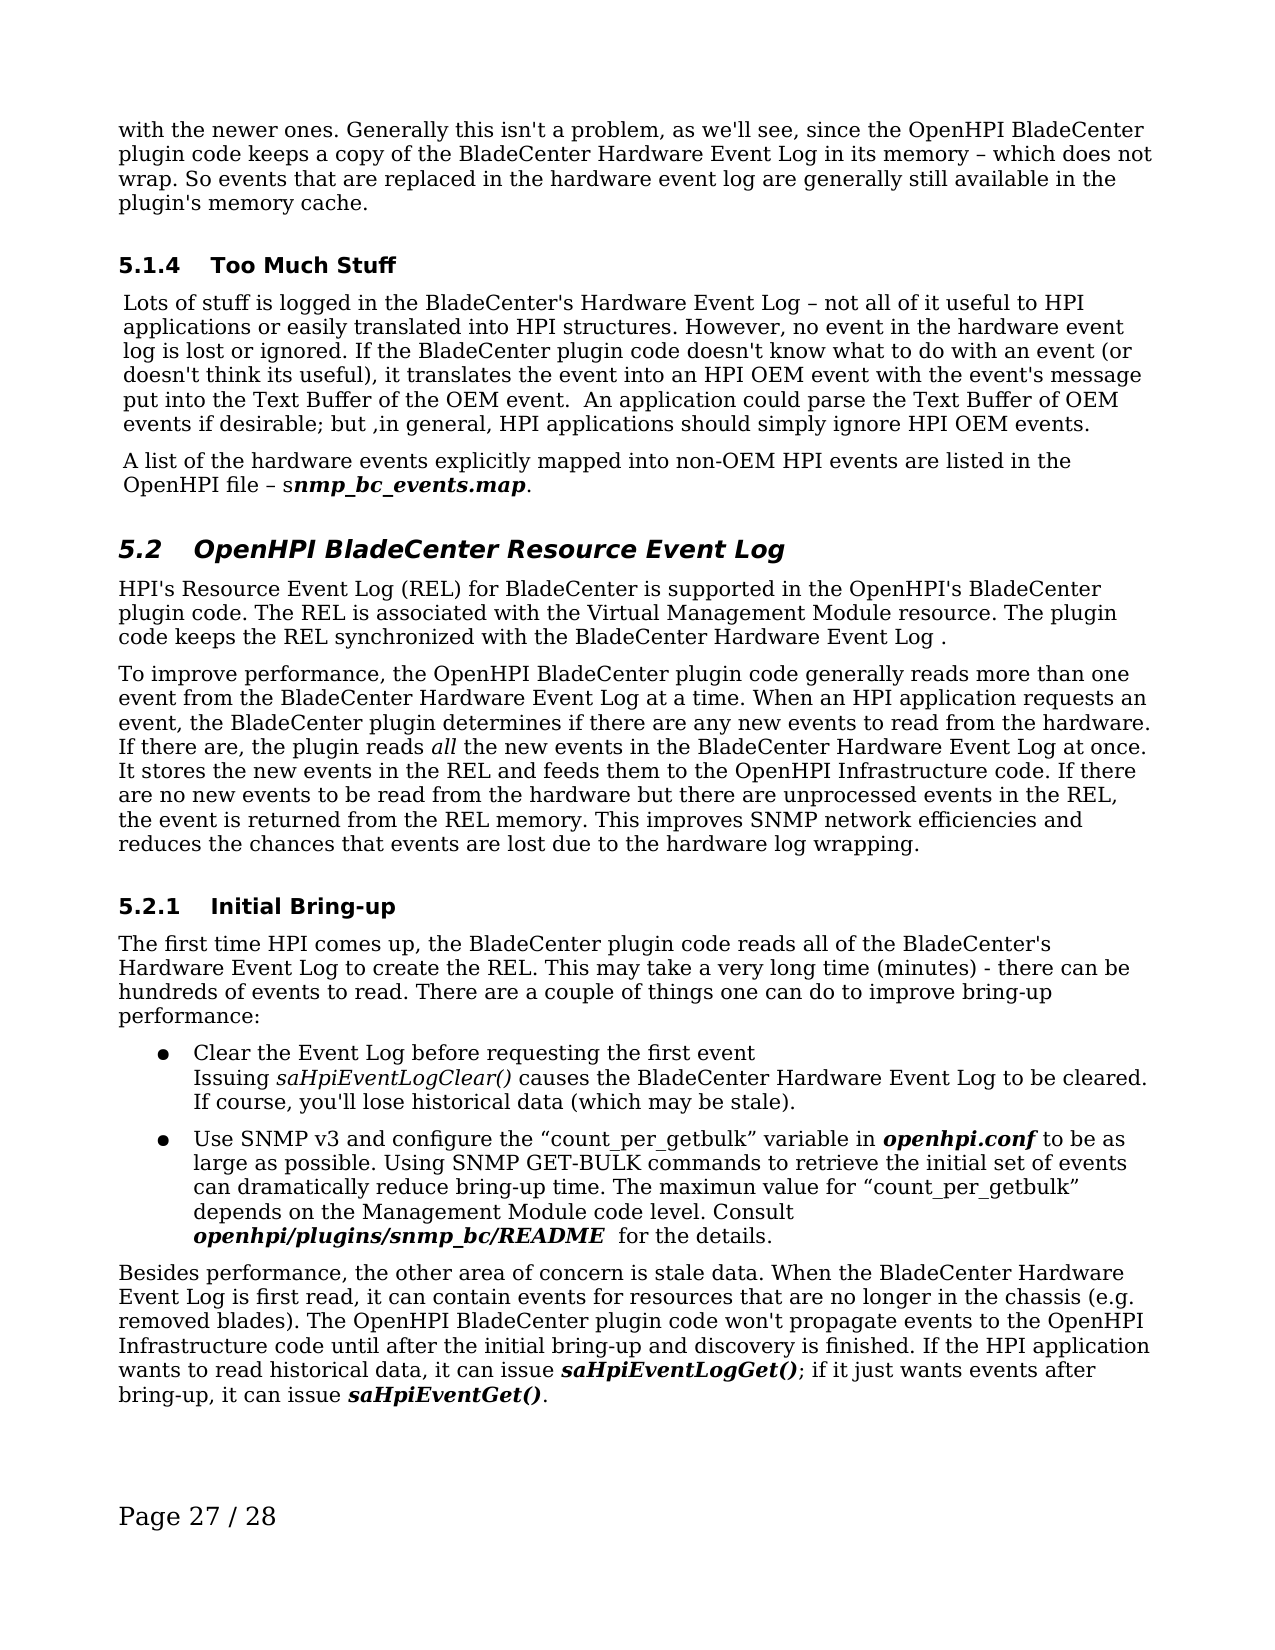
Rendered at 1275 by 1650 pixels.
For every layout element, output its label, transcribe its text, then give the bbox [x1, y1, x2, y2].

subtitle OpenHPI BladeCenter Resource Event Log [118, 535, 1157, 564]
text Besides performance, the other area of concern is stale data. When the BladeCenter Hardware Event Log is first read, it can contain events for resources that are no longer in the chassis (e.g. removed blades). The OpenHPI BladeCenter plugin code won't propagate events to the OpenHPI Infrastructure code until after the initial bring-up and discovery is finished. If the HPI application wants to read historical data, it can issue saHpiEventLogGet(); if it just wants events after bring-up, it can issue saHpiEventGet(). [118, 1261, 1157, 1407]
text To improve performance, the OpenHPI BladeCenter plugin code generally reads more than one event from the BladeCenter Hardware Event Log at a time. When an HPI application requests an event, the BladeCenter plugin determines if there are any new events to read from the hardware. If there are, the plugin reads all the new events in the BladeCenter Hardware Event Log at once. It stores the new events in the REL and feeds them to the OpenHPI Infrastructure code. If there are no new events to be read from the hardware but there are unprocessed events in the REL, the event is returned from the REL memory. This improves SNMP network efficiencies and reduces the chances that events are lost due to the hardware log wrapping. [118, 662, 1157, 856]
text with the newer ones. Generally this isn't a problem, as we'll see, since the OpenHPI BladeCenter plugin code keeps a copy of the BladeCenter Hardware Event Log in its memory – which does not wrap. So events that are replaced in the hardware event log are generally still available in the plugin's memory cache. [118, 118, 1157, 215]
text The first time HPI comes up, the BladeCenter plugin code reads all of the BladeCenter's Hardware Event Log to create the REL. This may take a very long time (minutes) - there can be hundreds of events to read. There are a couple of things one can do to improve bring-up performance: [118, 932, 1157, 1029]
text Lots of stuff is logged in the BladeCenter's Hardware Event Log – not all of it useful to HPI applications or easily translated into HPI structures. However, no event in the hardware event log is lost or ignored. If the BladeCenter plugin code doesn't know what to do with an event (or doesn't think its useful), it translates the event into an HPI OEM event with the event's message put into the Text Buffer of the OEM event. An application could parse the Text Buffer of OEM events if desirable; but ,in general, HPI applications should simply ignore HPI OEM events. [123, 291, 1157, 436]
text A list of the hardware events explicitly mapped into non-OEM HPI events are listed in the OpenHPI file – snmp_bc_events.map. [123, 449, 1157, 498]
list Use SNMP v3 and configure the “count_per_getbulk” variable in openhpi.conf to be as large as possible. Using SNMP GET-BULK commands to retrieve the initial set of events can dramatically reduce bring-up time. The maximun value for “count_per_getbulk” depends on the Management Module code level. Consult openhpi/plugins/snmp_bc/README for the details. [156, 1127, 1157, 1248]
subtitle Too Much Stuff [118, 253, 1157, 278]
subtitle Initial Bring-up [118, 894, 1157, 919]
list Clear the Event Log before requesting the first event Issuing saHpiEventLogClear() causes the BladeCenter Hardware Event Log to be cleared. If course, you'll lose historical data (which may be stale). [156, 1041, 1157, 1114]
text HPI's Resource Event Log (REL) for BladeCenter is supported in the OpenHPI's BladeCenter plugin code. The REL is associated with the Virtual Management Module resource. The plugin code keeps the REL synchronized with the BladeCenter Hardware Event Log . [118, 577, 1157, 649]
